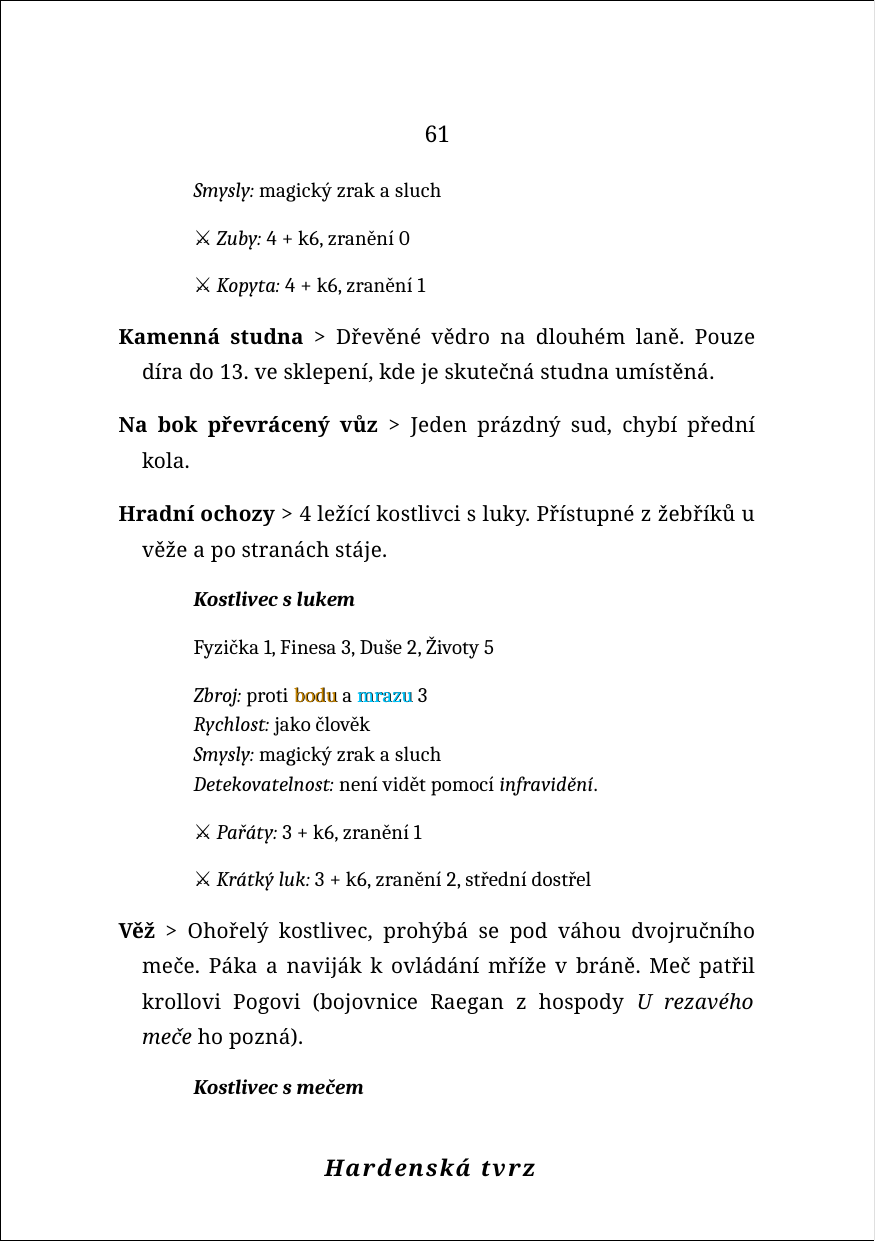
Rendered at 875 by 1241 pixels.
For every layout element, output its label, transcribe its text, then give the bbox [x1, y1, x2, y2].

list Rychlost: jako člověk [156, 713, 756, 737]
list ⚔ Kopyta: 4 + k6, zranění 1 [156, 274, 756, 298]
text Hradní ochozy > 4 ležící kostlivci s luky. Přístupné z žebříků u věže a po stranách stáje. [118, 499, 756, 563]
text Kamenná studna > Dřevěné vědro na dlouhém laně. Pouze díra do 13. ve sklepení, kde je skutečná studna umístěná. [118, 322, 756, 386]
list ⚔ Pařáty: 3 + k6, zranění 1 [156, 821, 756, 844]
text Věž > Ohořelý kostlivec, prohýbá se pod váhou dvojručního meče. Páka a naviják k ovládání mříže v bráně. Meč patřil krollovi Pogovi (bojovnice Raegan z hospody U rezavého meče ho pozná). [118, 916, 756, 1051]
list Zbroj: proti bodu a⁠ mrazu 3 [156, 683, 756, 707]
list Smysly: magický zrak a⁠ sluch [156, 743, 756, 767]
text Na bok převrácený vůz > Jeden prázdný sud, chybí přední kola. [118, 411, 756, 474]
list Smysly: magický zrak a⁠ sluch [156, 179, 756, 203]
list ⚔ Krátký luk: 3 + k6, zranění 2, střední dostřel [156, 868, 756, 892]
list Detekovatelnost: není vidět pomocí infravidění. [156, 773, 756, 797]
list Fyzička 1, Finesa 3, Duše 2, Životy 5 [156, 636, 756, 659]
list Kostlivec s mečem [156, 1076, 756, 1099]
list Kostlivec s lukem [156, 588, 756, 612]
list ⚔ Zuby: 4 + k6, zranění 0 [156, 227, 756, 251]
